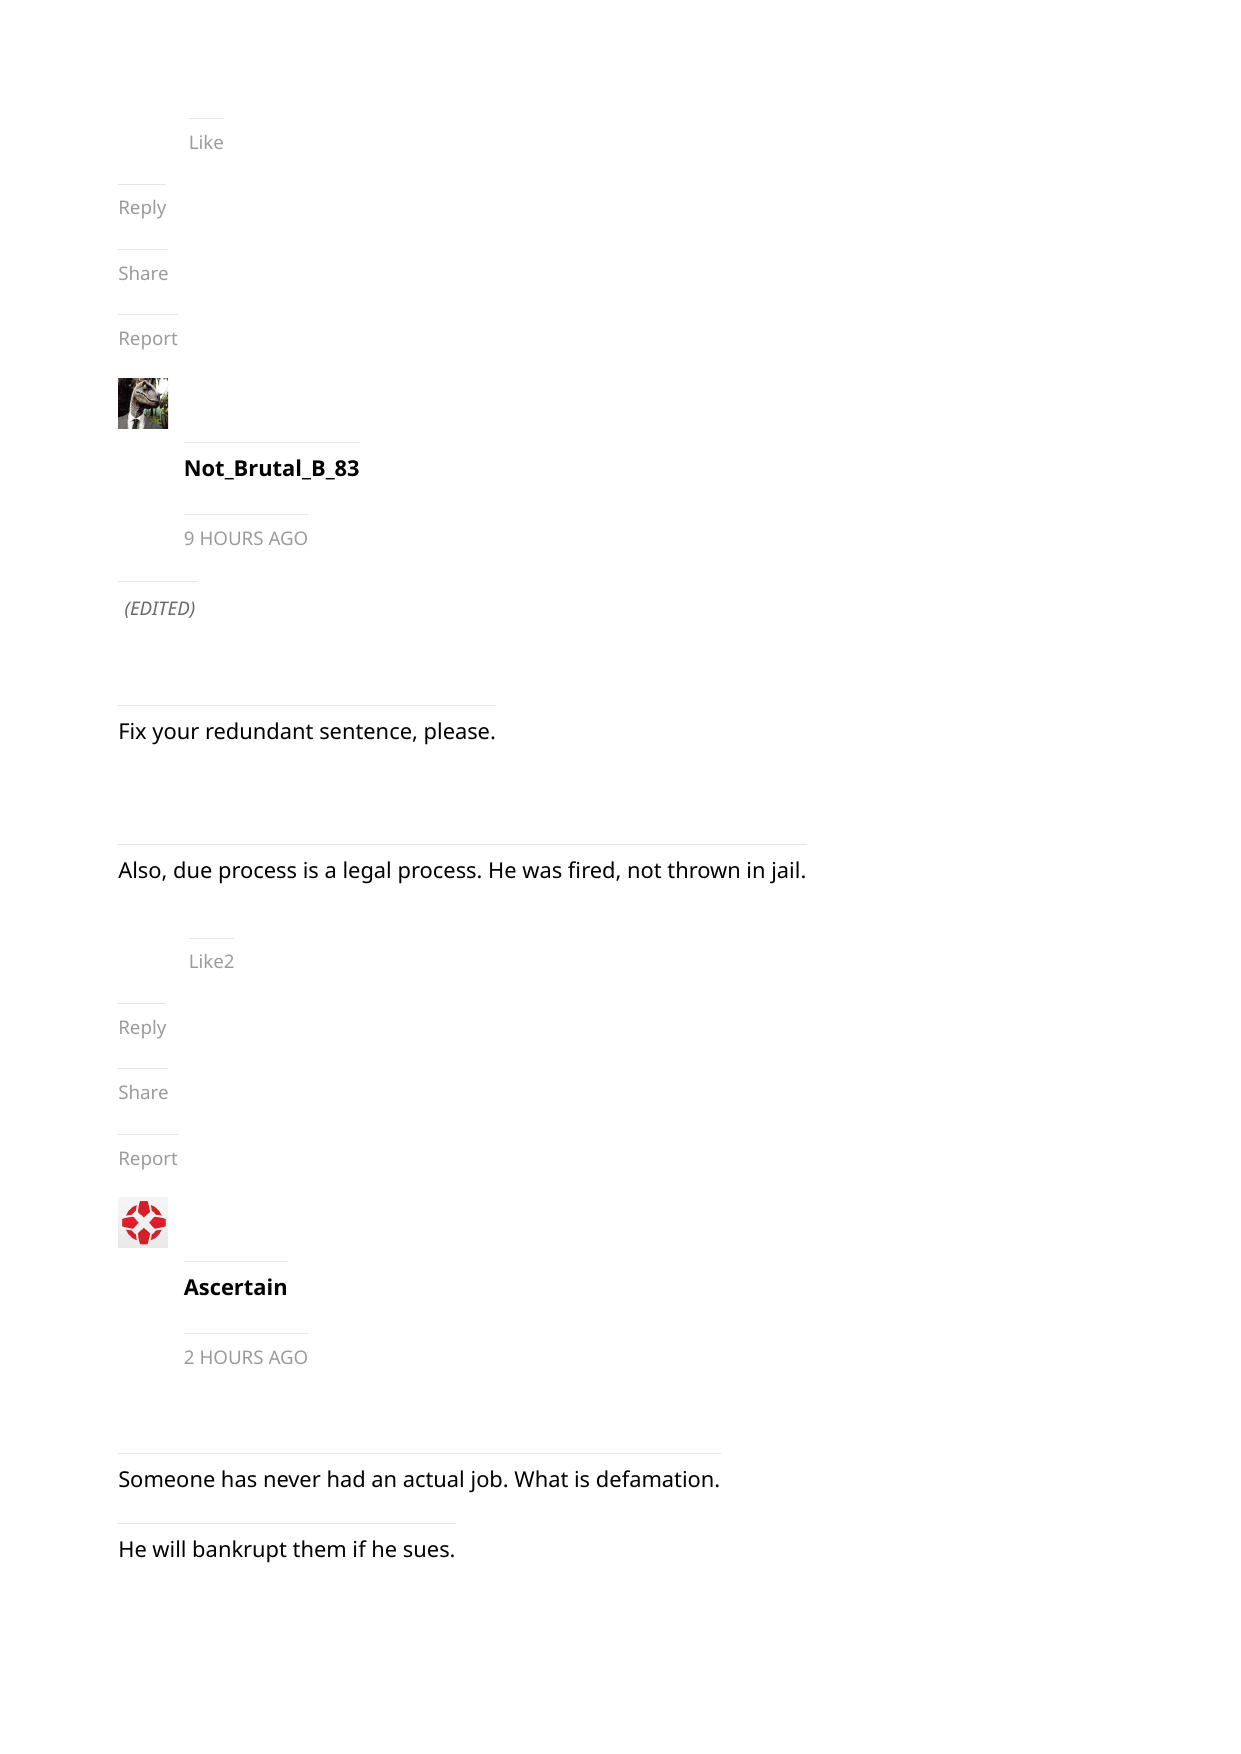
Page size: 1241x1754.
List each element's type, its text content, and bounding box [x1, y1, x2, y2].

text 9 HOURS AGO [184, 514, 1117, 550]
text Not_Brutal_B_83 [184, 442, 1114, 483]
text Report [118, 1134, 1122, 1170]
text Reply [118, 1003, 1122, 1039]
text Like2 [188, 937, 1122, 974]
text Report [118, 314, 1122, 351]
text 2 HOURS AGO [184, 1333, 1117, 1370]
text Ascertain [184, 1261, 1114, 1302]
text Share [118, 1068, 1122, 1105]
text Someone has never had an actual job. What is defamation. He will bankrupt them if he sues. [118, 1453, 1122, 1564]
picture [118, 378, 169, 429]
text Fix your redundant sentence, please. Also, due process is a legal process. He was fired, not thrown in jail. [118, 705, 1122, 885]
text (EDITED) [118, 581, 1122, 621]
text Like [188, 118, 1122, 155]
text Share [118, 249, 1122, 286]
picture [118, 1197, 169, 1248]
text Reply [118, 183, 1122, 220]
